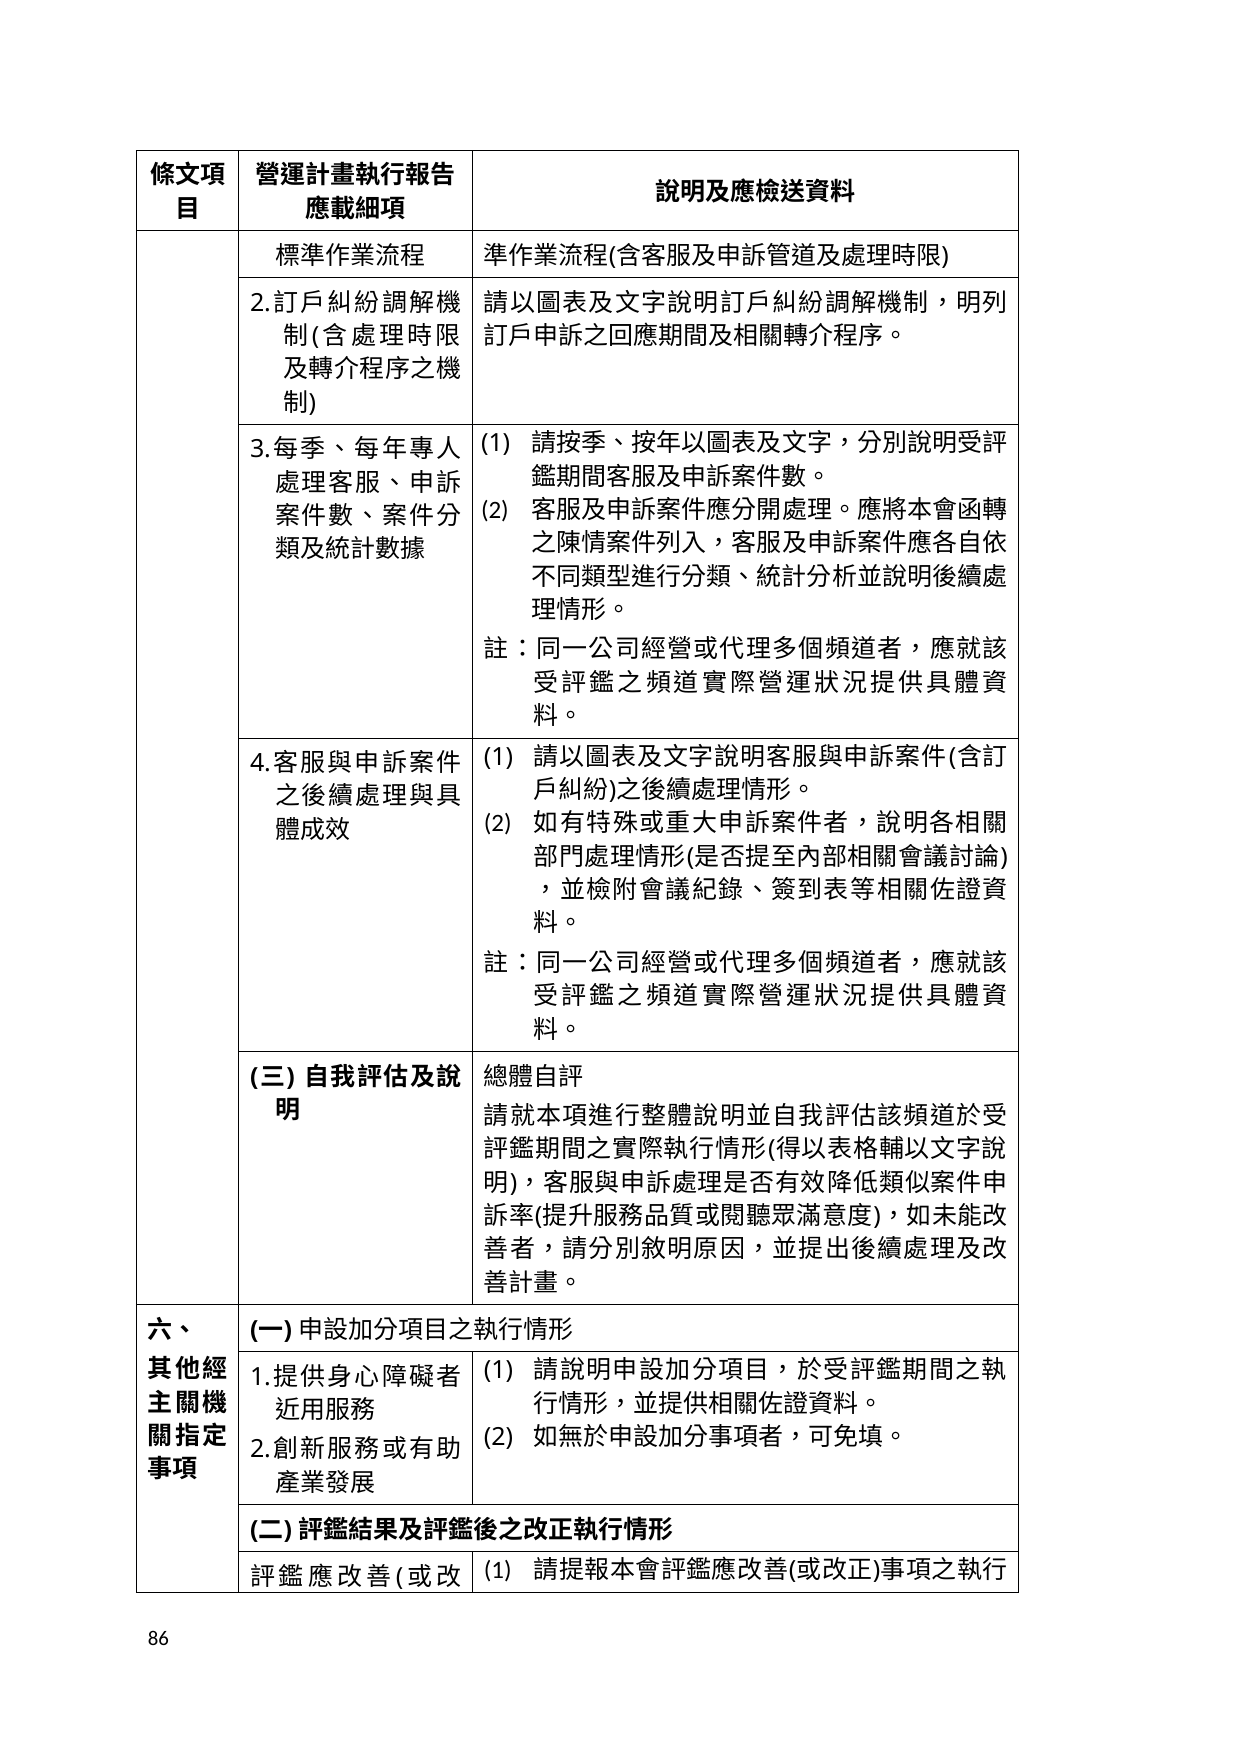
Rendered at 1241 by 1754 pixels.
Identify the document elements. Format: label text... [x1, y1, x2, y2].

table_cell 標準作業流程 [239, 231, 472, 277]
table_cell 2.訂戶糾紛調解機制(含處理時限及轉介程序之機制) [239, 278, 472, 424]
table_cell (一) 申設加分項目之執行情形 [239, 1305, 1018, 1351]
table_cell (三) 自我評估及說明 [239, 1052, 472, 1304]
table_cell 1.提供身心障礙者近用服務 2.創新服務或有助產業發展 [239, 1352, 472, 1504]
table_cell 請以圖表及文字說明訂戶糾紛調解機制，明列訂戶申訴之回應期間及相關轉介程序。 [473, 278, 1018, 424]
table_cell 六、 其他經主關機關指定事項 [137, 1305, 238, 1592]
table_cell 4.客服與申訴案件之後續處理與具體成效 [239, 739, 472, 1051]
table_cell 請按季、按年以圖表及文字，分別說明受評鑑期間客服及申訴案件數。 客服及申訴案件應分開處理。應將本會函轉之陳情案件列入，客服及申訴案件應各自依不同類型進行分類、統計分析並說明後續處理情形。 註：同一公司經營或代理多個頻道者，應就該受評鑑之頻道實際營運狀況提供具體資料。 [473, 425, 1018, 737]
table_cell 準作業流程(含客服及申訴管道及處理時限) [473, 231, 1018, 277]
table_cell 總體自評 請就本項進行整體說明並自我評估該頻道於受評鑑期間之實際執行情形(得以表格輔以文字說明)，客服與申訴處理是否有效降低類似案件申訴率(提升服務品質或閱聽眾滿意度)，如未能改善者，請分別敘明原因，並提出後續處理及改善計畫。 [473, 1052, 1018, 1304]
table_cell 請說明申設加分項目，於受評鑑期間之執行情形，並提供相關佐證資料。 如無於申設加分事項者，可免填。 [473, 1352, 1018, 1504]
table_header 條文項目 [137, 151, 238, 230]
table_cell (二) 評鑑結果及評鑑後之改正執行情形 [239, 1505, 1018, 1551]
table_header 營運計畫執行報告應載細項 [239, 151, 472, 230]
table_cell 請提報本會評鑑應改善(或改正)事項之執行 [473, 1552, 1018, 1592]
table_header 說明及應檢送資料 [473, 151, 1018, 230]
table_cell 請以圖表及文字說明客服與申訴案件(含訂戶糾紛)之後續處理情形。 如有特殊或重大申訴案件者，說明各相關部門處理情形(是否提至內部相關會議討論) ，並檢附會議紀錄、簽到表等相關佐證資料。 註：同一公司經營或代理多個頻道者，應就該受評鑑之頻道實際營運狀況提供具體資料。 [473, 739, 1018, 1051]
table_cell 3.每季、每年專人處理客服、申訴案件數、案件分類及統計數據 [239, 425, 472, 737]
table_cell 評鑑應改善(或改 [239, 1552, 472, 1592]
table_cell [137, 231, 238, 1304]
